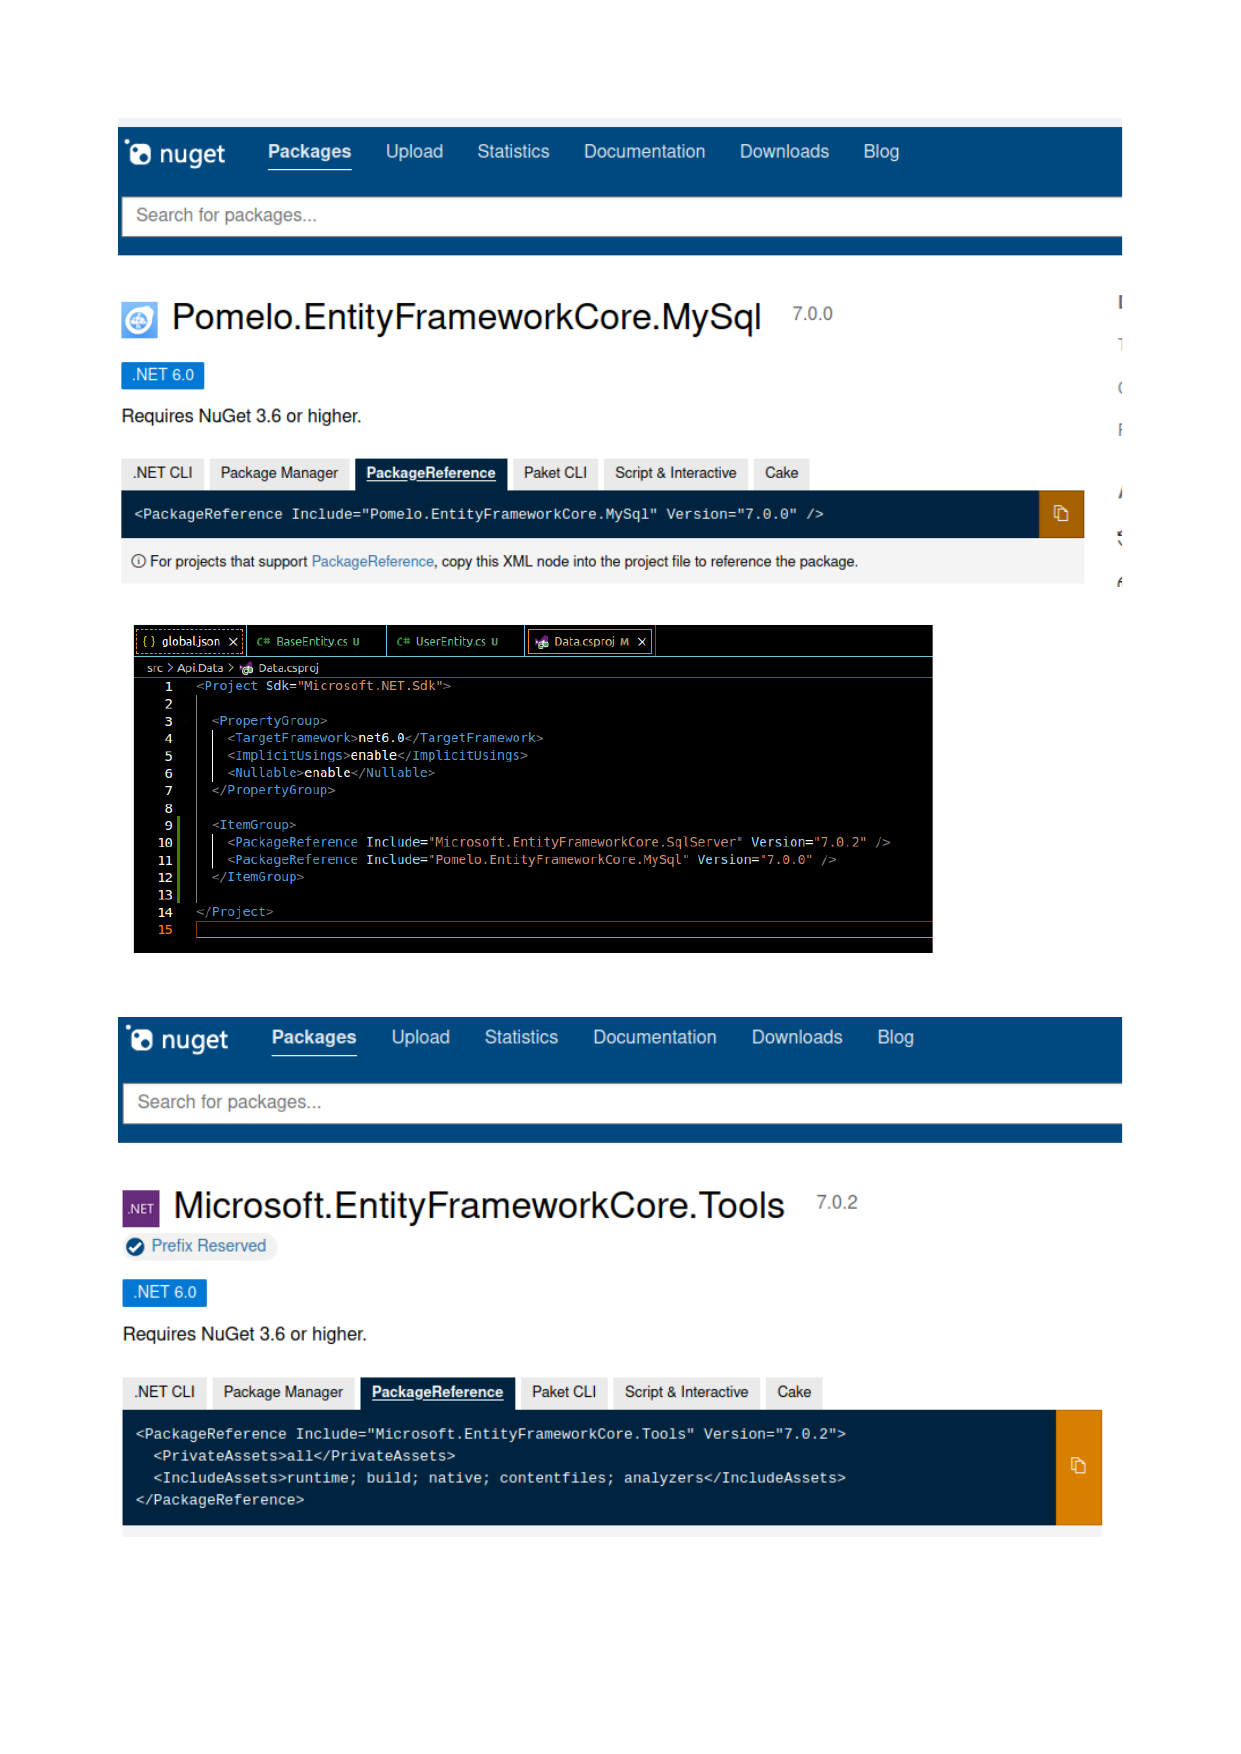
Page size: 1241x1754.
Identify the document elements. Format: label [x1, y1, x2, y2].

picture [118, 1017, 1123, 1537]
picture [133, 624, 933, 953]
picture [118, 118, 1123, 587]
